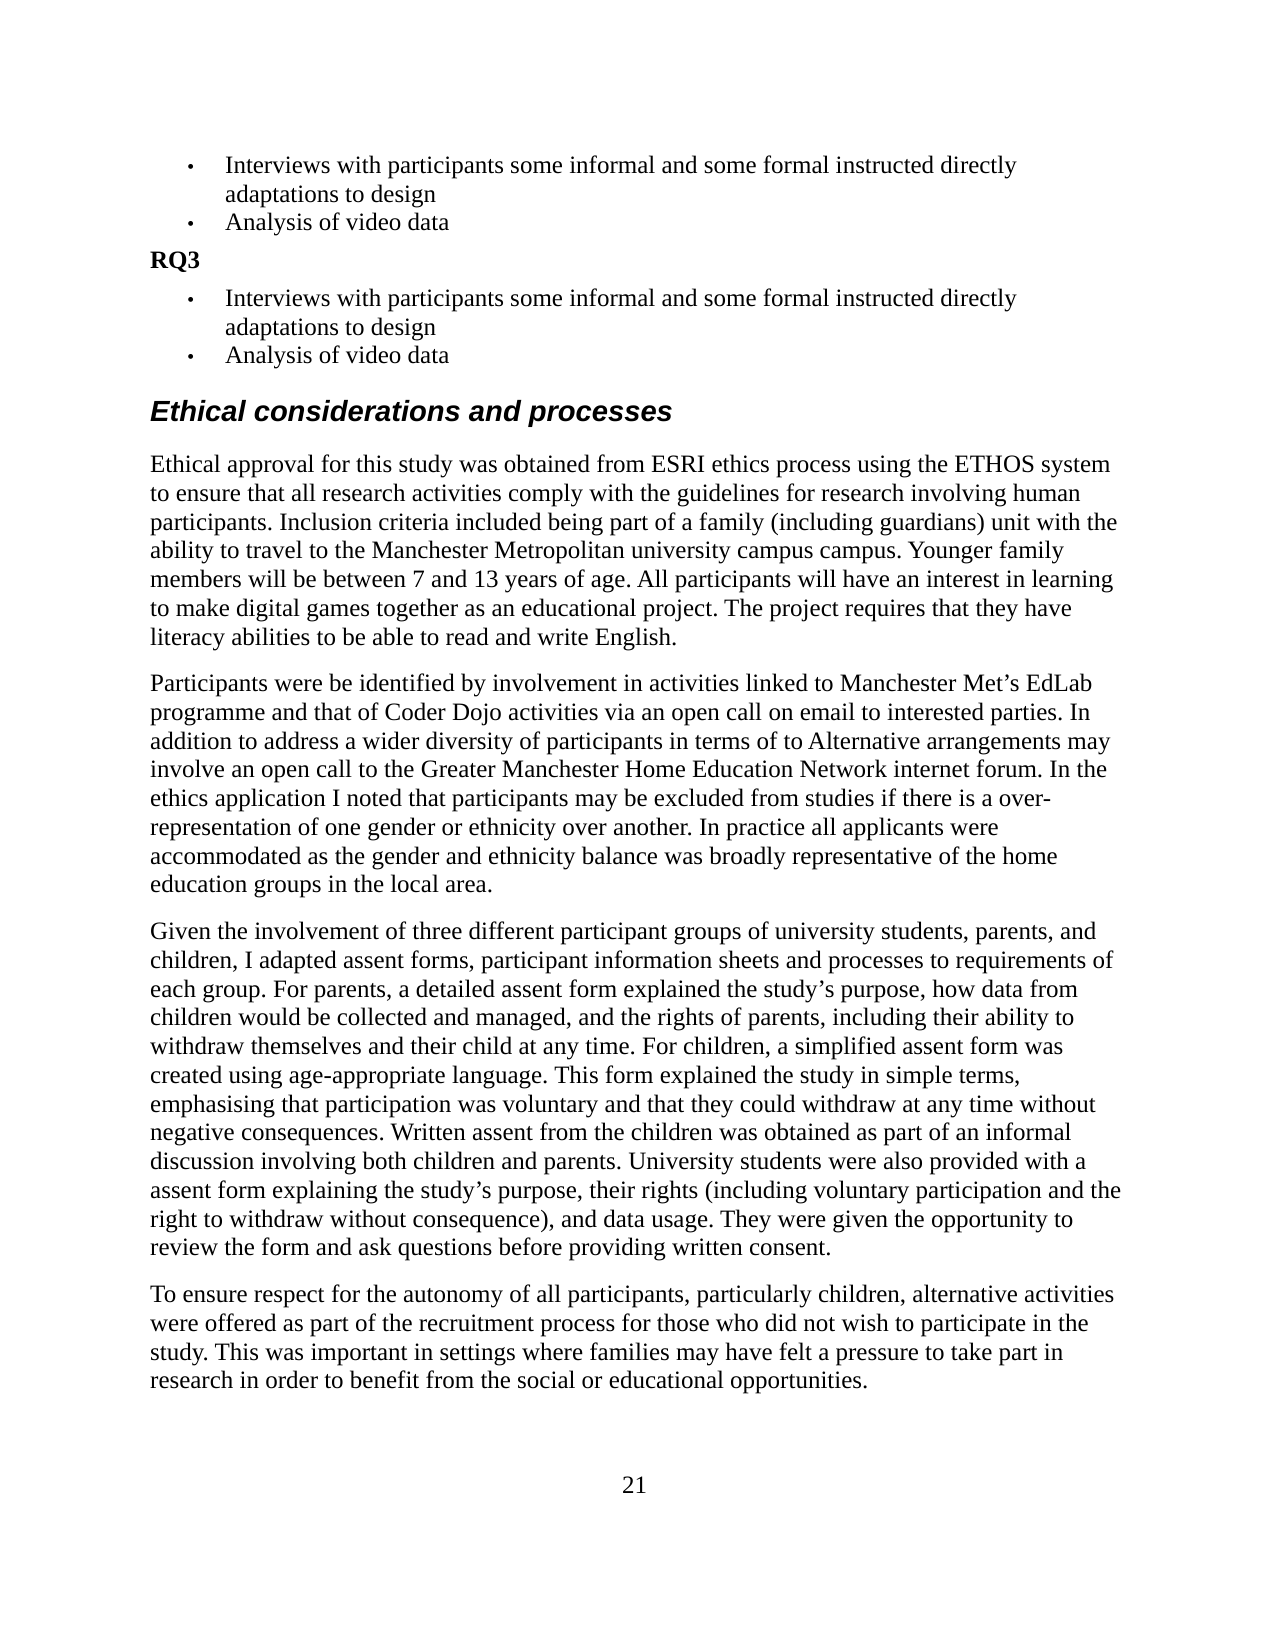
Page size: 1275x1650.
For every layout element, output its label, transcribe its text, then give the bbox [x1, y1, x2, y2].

text Ethical approval for this study was obtained from ESRI ethics process using the ETHOS system to ensure that all research activities comply with the guidelines for research involving human participants. Inclusion criteria included being part of a family (including guardians) unit with the ability to travel to the Manchester Metropolitan university campus campus. Younger family members will be between 7 and 13 years of age. All participants will have an interest in learning to make digital games together as an educational project. The project requires that they have literacy abilities to be able to read and write English. [150, 449, 1125, 650]
text Participants were be identified by involvement in activities linked to Manchester Met’s EdLab programme and that of Coder Dojo activities via an open call on email to interested parties. In addition to address a wider diversity of participants in terms of to Alternative arrangements may involve an open call to the Greater Manchester Home Education Network internet forum. In the ethics application I noted that participants may be excluded from studies if there is a over-representation of one gender or ethnicity over another. In practice all applicants were accommodated as the gender and ethnicity balance was broadly representative of the home education groups in the local area. [150, 668, 1125, 898]
list Analysis of video data [187, 340, 1125, 369]
list Interviews with participants some informal and some formal instructed directly adaptations to design [187, 150, 1125, 207]
text Given the involvement of three different participant groups of university students, parents, and children, I adapted assent forms, participant information sheets and processes to requirements of each group. For parents, a detailed assent form explained the study’s purpose, how data from children would be collected and managed, and the rights of parents, including their ability to withdraw themselves and their child at any time. For children, a simplified assent form was created using age-appropriate language. This form explained the study in simple terms, emphasising that participation was voluntary and that they could withdraw at any time without negative consequences. Written assent from the children was obtained as part of an informal discussion involving both children and parents. University students were also provided with a assent form explaining the study’s purpose, their rights (including voluntary participation and the right to withdraw without consequence), and data usage. They were given the opportunity to review the form and ask questions before providing written consent. [150, 916, 1125, 1261]
text To ensure respect for the autonomy of all participants, particularly children, alternative activities were offered as part of the recruitment process for those who did not wish to participate in the study. This was important in settings where families may have felt a pressure to take part in research in order to benefit from the social or educational opportunities. [150, 1279, 1125, 1394]
text RQ3 [150, 245, 1125, 274]
list Analysis of video data [187, 207, 1125, 236]
list Interviews with participants some informal and some formal instructed directly adaptations to design [187, 283, 1125, 340]
subtitle Ethical considerations and processes [150, 394, 1125, 428]
